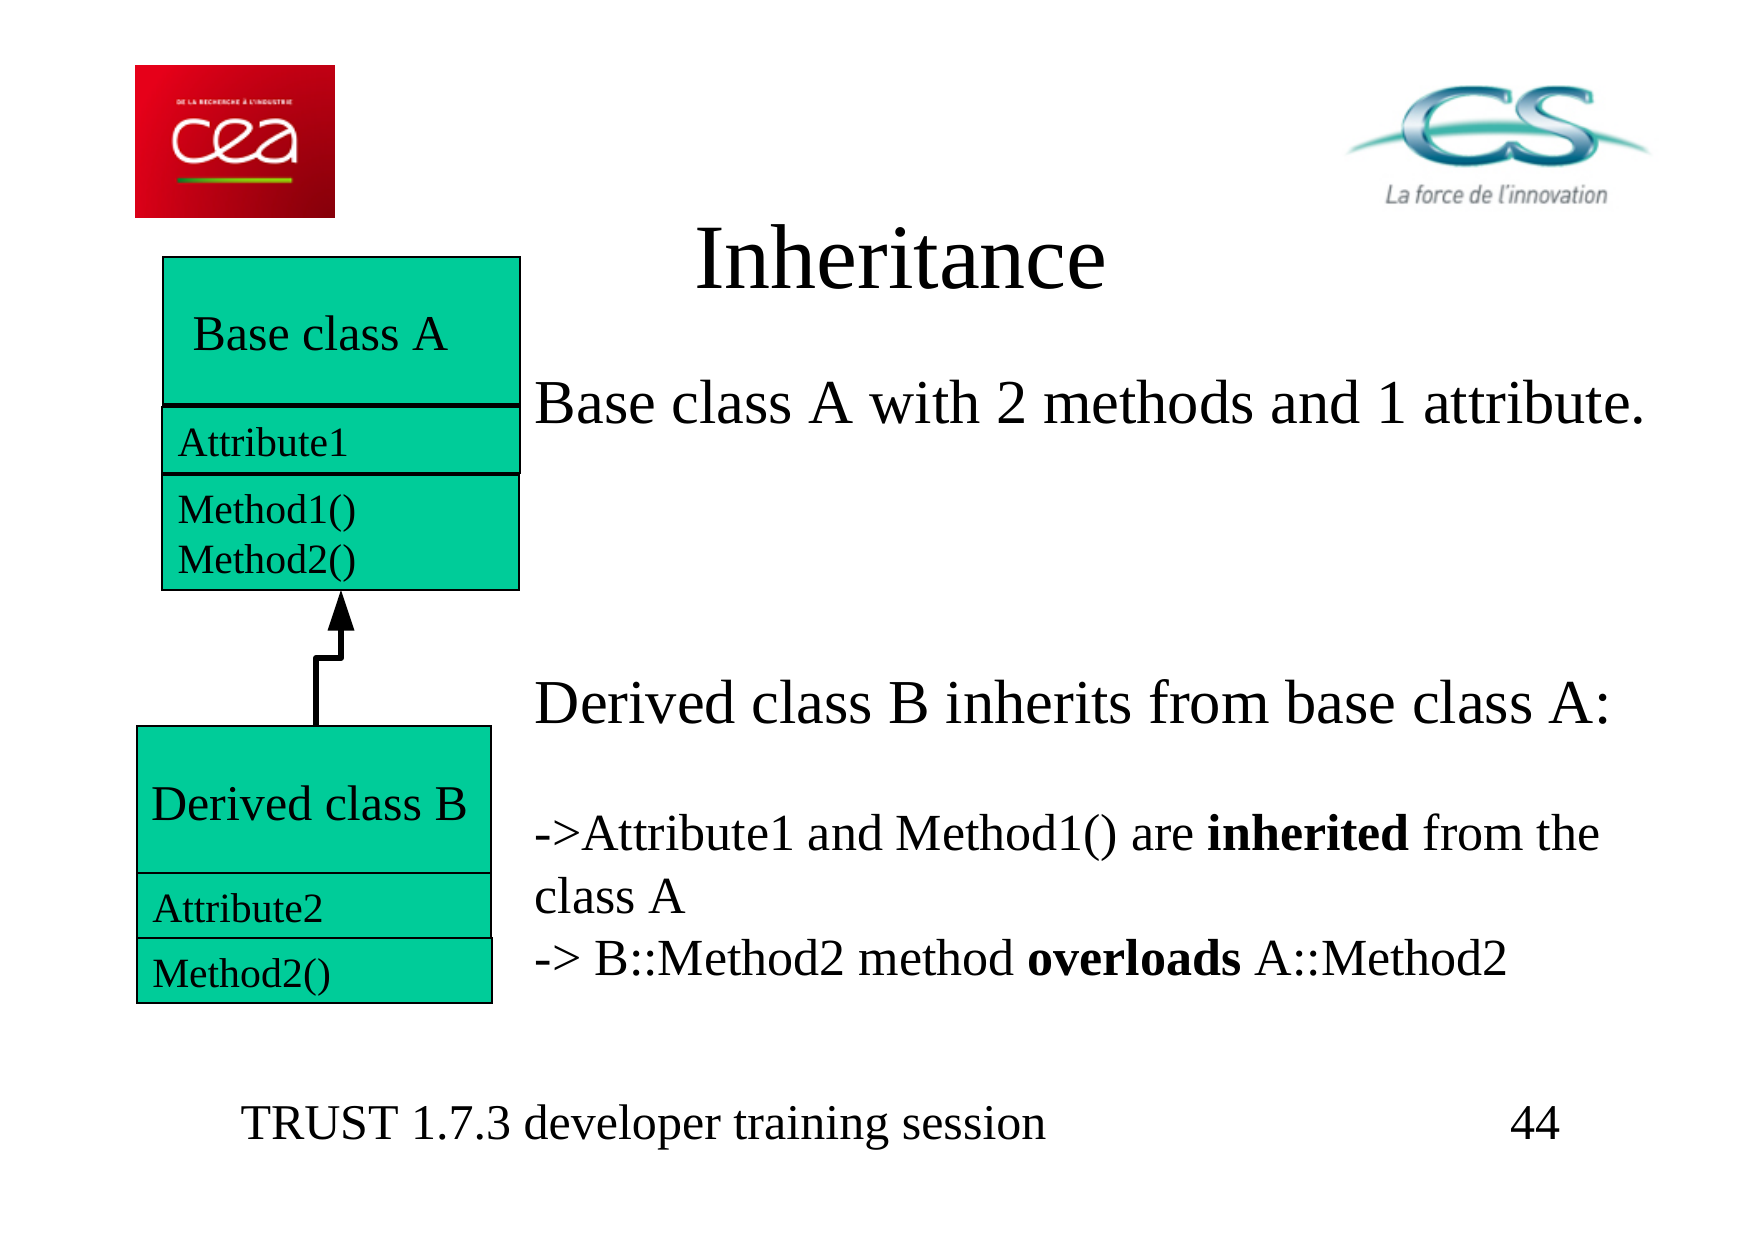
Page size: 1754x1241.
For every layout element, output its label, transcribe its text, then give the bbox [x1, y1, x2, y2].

text_box Attribute1 [162, 407, 519, 473]
text_box Method1() Method2() [162, 474, 519, 590]
picture [1340, 73, 1662, 218]
text_box Attribute2 [137, 873, 492, 938]
picture [135, 65, 335, 218]
text_box Method2() [137, 938, 492, 1004]
text_box Base class A with 2 methods and 1 attribute. Derived class B inherits from base class A: ->Attribute1 and Method1() are inherited from the class A -> B::Method2 method overloads A::Method2 [519, 353, 1696, 1097]
title Inheritance [225, 158, 1577, 346]
text_box Derived class B [136, 762, 496, 838]
text_box [319, 725, 492, 762]
text_box Base class A [177, 292, 464, 369]
